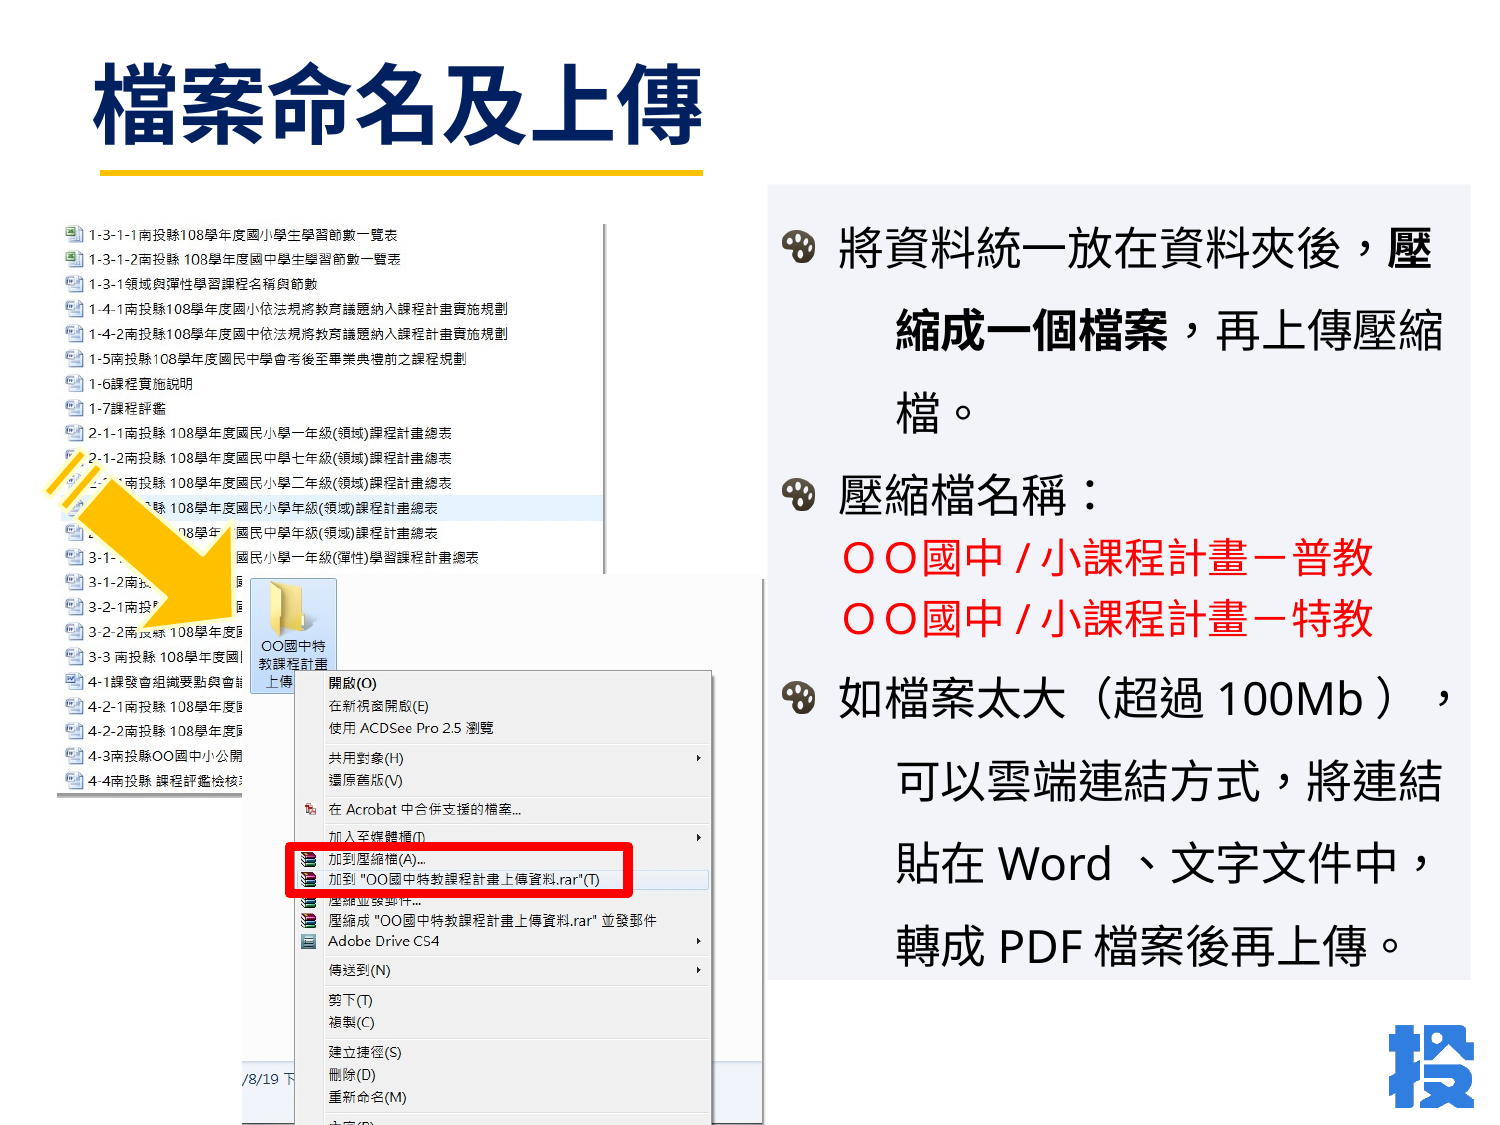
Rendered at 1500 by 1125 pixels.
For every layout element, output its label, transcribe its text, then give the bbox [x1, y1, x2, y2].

text_box [74, 475, 234, 631]
picture [53, 219, 762, 1125]
text_box 檔案命名及上傳 [76, 42, 726, 164]
text_box [58, 462, 104, 512]
text_box [42, 448, 88, 499]
picture [1362, 997, 1500, 1125]
text_box 將資料統一放在資料夾後，壓縮成一個檔案，再上傳壓縮檔。 壓縮檔名稱： ＯＯ國中/小課程計畫－普教 ＯＯ國中/小課程計畫－特教 如檔案太大（超過100Mb），可以雲端連結方式，將連結貼在Word、文字文件中，轉成PDF檔案後再上傳。 [767, 184, 1471, 904]
